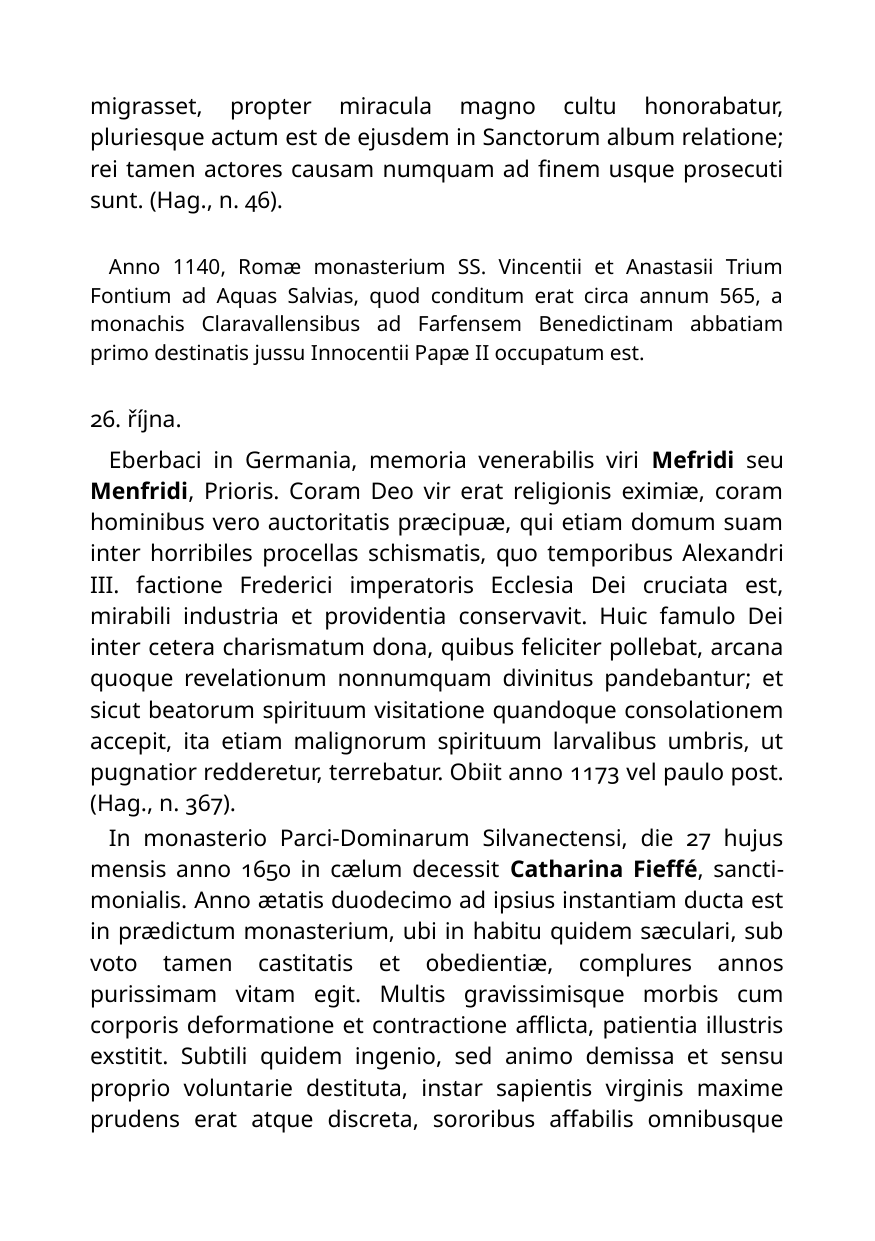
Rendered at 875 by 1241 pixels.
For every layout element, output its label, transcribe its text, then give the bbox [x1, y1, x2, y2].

text 26. října. [90, 403, 784, 434]
text migrasset, propter miracula magno cultu honorabatur, pluriesque actum est de ejusdem in Sanctorum album relatione; rei tamen actores causam numquam ad finem usque prosecuti sunt. (Hag., n. 46). [90, 90, 784, 215]
text In monasterio Parci-Dominarum Silvanectensi, die 27 hujus mensis anno 1650 in cælum decessit Catharina Fieffé, sancti­monialis. Anno ætatis duodecimo ad ipsius instantiam ducta est in prædictum monasterium, ubi in habitu quidem sæculari, sub voto tamen castitatis et obedientiæ, complures annos purissimam vitam egit. Multis gravissimisque morbis cum corporis deformatione et contractione afflicta, patientia illustris exstitit. Subtili quidem ingenio, sed animo demissa et sensu proprio voluntarie destituta, instar sapientis virginis maxime prudens erat atque discreta, sororibus affabilis omnibusque [90, 822, 784, 1134]
text Eberbaci in Germania, memoria venerabilis viri Mefridi seu Menfridi, Prioris. Coram Deo vir erat religionis eximiæ, coram hominibus vero auctoritatis præcipuæ, qui etiam domum suam inter horribiles procellas schismatis, quo tem­poribus Alexandri III. factione Frederici imperatoris Ecclesia Dei cruciata est, mirabili industria et providentia conservavit. Huic famulo Dei inter cetera charismatum dona, quibus feliciter pollebat, arcana quoque revelationum nonnumquam divinitus pandebantur; et sicut beatorum spirituum visitatione quandoque consolationem accepit, ita etiam malignorum spirituum larvalibus umbris, ut pugnatior redderetur, terre­batur. Obiit anno 1173 vel paulo post. (Hag., n. 367). [90, 443, 784, 818]
text Anno 1140, Romæ monasterium SS. Vincentii et Anastasii Trium Fontium ad Aquas Salvias, quod conditum erat circa annum 565, a monachis Claravallensibus ad Farfensem Benedictinam abbatiam primo destinatis jussu Innocentii Papæ II occupatum est. [90, 252, 784, 366]
